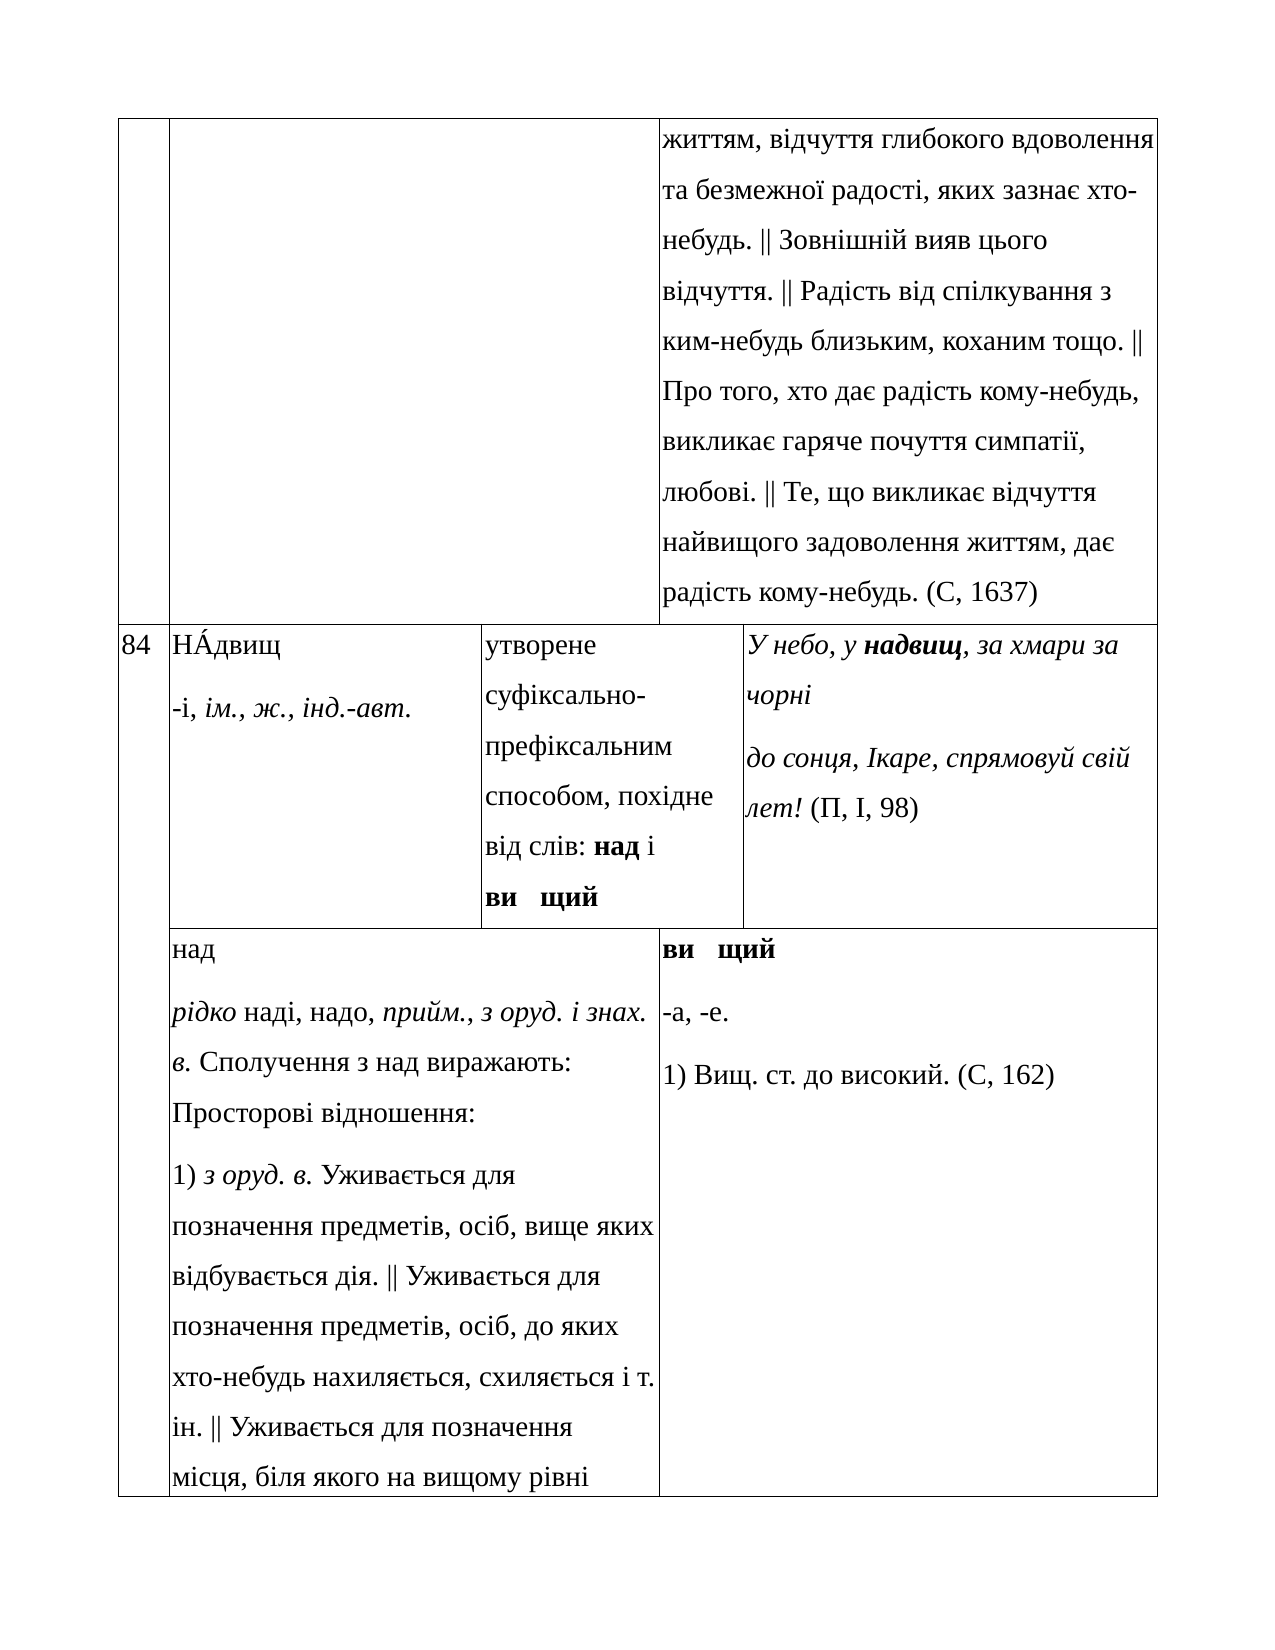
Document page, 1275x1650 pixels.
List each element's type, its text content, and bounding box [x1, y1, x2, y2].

table_cell утворене суфіксально-префіксальним способом, похідне від слів: над і вищий [482, 625, 743, 928]
table_cell вищий -а, -е. 1) Вищ. ст. до високий. (С, 162) [660, 929, 1157, 1496]
table_cell НÁдвищ -і, ім., ж., інд.-авт. [170, 625, 481, 928]
table_cell 84 [119, 625, 169, 1496]
table_cell [170, 119, 659, 623]
table_cell [119, 119, 169, 623]
table_cell над рідко наді, надо, прийм., з оруд. і знах. в. Сполучення з над виражають: Просторові відношення: 1) з оруд. в. Уживається для позначення предметів, осіб, вище яких відбувається дія. || Уживається для позначення предметів, осіб, до яких хто-небудь нахиляється, схиляється і т. ін. || Уживається для позначення місця, біля якого на вищому рівні [170, 929, 659, 1496]
table_cell У небо, у надвищ, за хмари за чорні до сонця, Ікаре, спрямовуй свій лет! (П, І, 98) [744, 625, 1157, 928]
table_cell життям, відчуття глибокого вдоволення та безмежної радості, яких зазнає хто-небудь. || Зовнішній вияв цього відчуття. || Радість від спілкування з ким-небудь близьким, коханим тощо. || Про того, хто дає радість кому-небудь, викликає гаряче почуття симпатії, любові. || Те, що викликає відчуття найвищого задоволення життям, дає радість кому-небудь. (С, 1637) [660, 119, 1157, 623]
